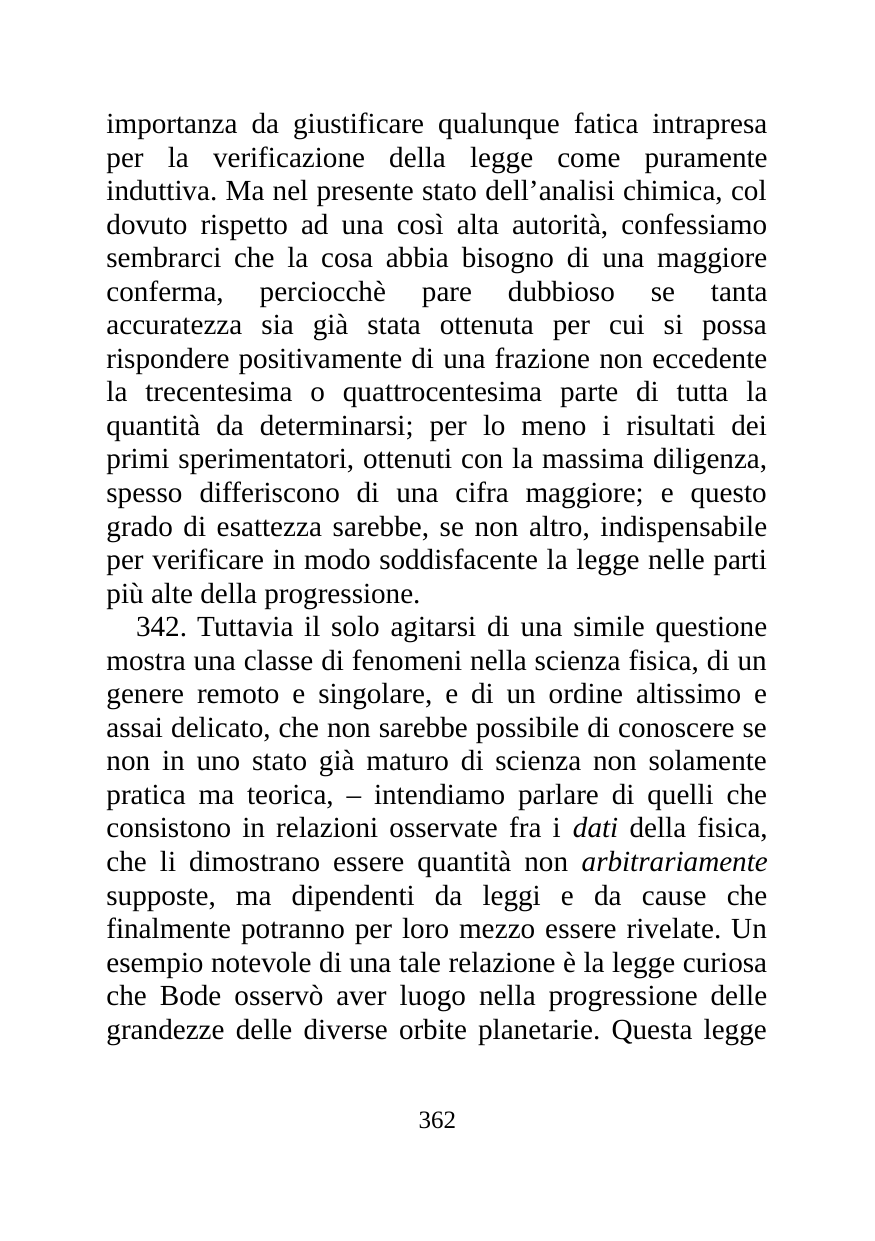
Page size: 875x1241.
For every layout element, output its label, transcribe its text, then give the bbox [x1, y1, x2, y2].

text importanza da giustificare qualunque fatica intrapresa per la verificazione della legge come puramente induttiva. Ma nel presente stato dell’analisi chimica, col dovuto rispetto ad una così alta autorità, confessiamo sembrarci che la cosa abbia bisogno di una maggiore conferma, perciocchè pare dubbioso se tanta accuratezza sia già stata ottenuta per cui si possa rispondere positivamente di una frazione non eccedente la trecentesima o quattrocentesima parte di tutta la quantità da determinarsi; per lo meno i risultati dei primi sperimentatori, ottenuti con la massima diligenza, spesso differiscono di una cifra maggiore; e questo grado di esattezza sarebbe, se non altro, indispensabile per verificare in modo soddisfacente la legge nelle parti più alte della progressione. [106, 106, 768, 609]
text 342. Tuttavia il solo agitarsi di una simile questione mostra una classe di fenomeni nella scienza fisica, di un genere remoto e singolare, e di un ordine altissimo e assai delicato, che non sarebbe possibile di conoscere se non in uno stato già maturo di scienza non solamente pratica ma teorica, – intendiamo parlare di quelli che consistono in relazioni osservate fra i dati della fisica, che li dimostrano essere quantità non arbitrariamente supposte, ma dipendenti da leggi e da cause che finalmente potranno per loro mezzo essere rivelate. Un esempio notevole di una tale relazione è la legge curiosa che Bode osservò aver luogo nella progressione delle grandezze delle diverse orbite planetarie. Questa legge [106, 609, 768, 1045]
